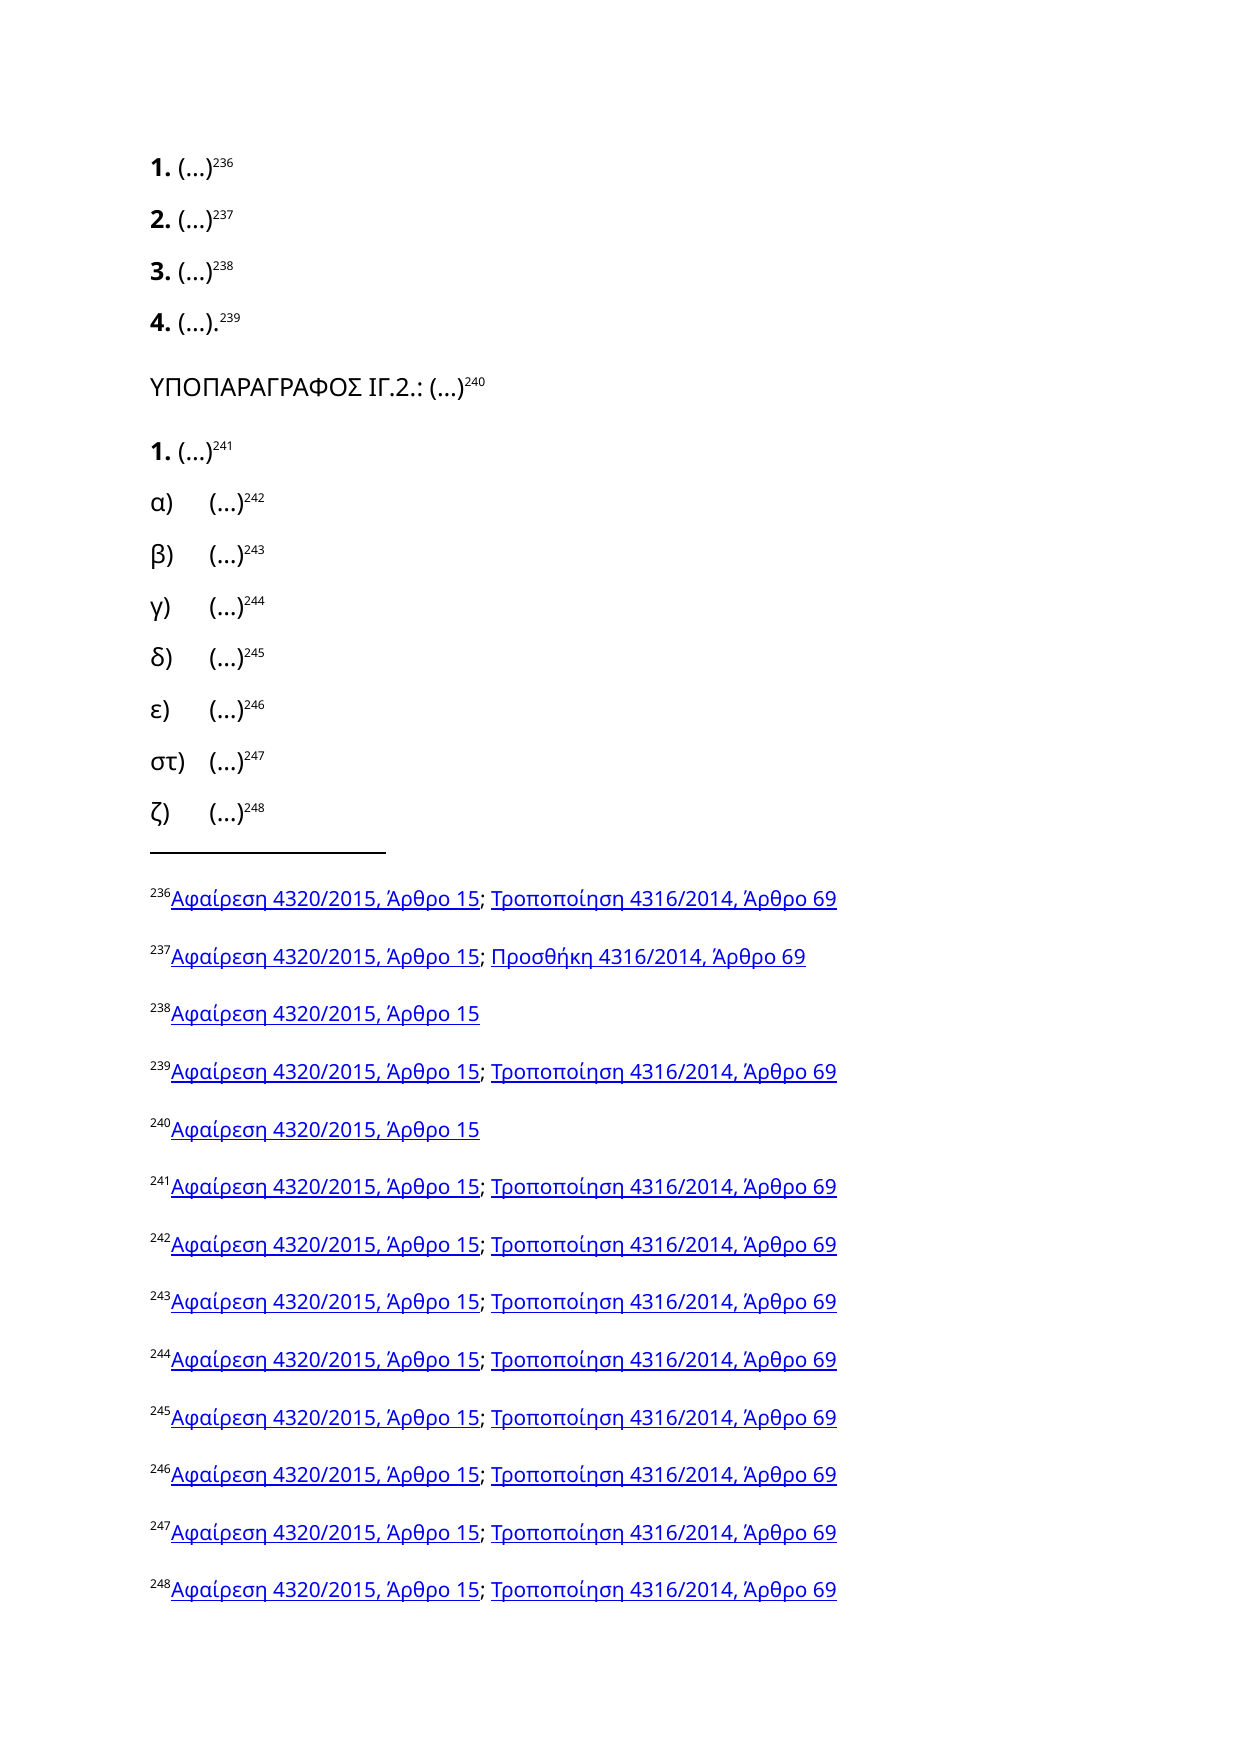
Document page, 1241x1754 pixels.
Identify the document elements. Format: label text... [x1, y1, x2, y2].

text 1. (…) [150, 433, 1090, 467]
list β) (…) [150, 537, 1090, 571]
text Αφαίρεση 4320/2015, Άρθρο 15 [150, 1115, 1090, 1143]
text Αφαίρεση 4320/2015, Άρθρο 15; Τροποποίηση 4316/2014, Άρθρο 69 [150, 1403, 1090, 1431]
text Αφαίρεση 4320/2015, Άρθρο 15 [150, 999, 1090, 1028]
text Αφαίρεση 4320/2015, Άρθρο 15; Τροποποίηση 4316/2014, Άρθρο 69 [150, 1287, 1090, 1316]
text Αφαίρεση 4320/2015, Άρθρο 15; Τροποποίηση 4316/2014, Άρθρο 69 [150, 1576, 1090, 1604]
list στ) (…) [150, 743, 1090, 777]
list α) (…) [150, 485, 1090, 519]
text Αφαίρεση 4320/2015, Άρθρο 15; Τροποποίηση 4316/2014, Άρθρο 69 [150, 884, 1090, 913]
text 2. (…) [150, 202, 1090, 236]
text 1. (…) [150, 150, 1090, 184]
text ΥΠΟΠΑΡΑΓΡΑΦΟΣ ΙΓ.2.: (…) [150, 369, 1090, 403]
text Αφαίρεση 4320/2015, Άρθρο 15; Τροποποίηση 4316/2014, Άρθρο 69 [150, 1057, 1090, 1086]
text 4. (…). [150, 305, 1090, 339]
list ζ) (…) [150, 795, 1090, 829]
text Αφαίρεση 4320/2015, Άρθρο 15; Τροποποίηση 4316/2014, Άρθρο 69 [150, 1230, 1090, 1258]
text 3. (…) [150, 253, 1090, 287]
list δ) (…) [150, 640, 1090, 674]
text Αφαίρεση 4320/2015, Άρθρο 15; Τροποποίηση 4316/2014, Άρθρο 69 [150, 1172, 1090, 1201]
text Αφαίρεση 4320/2015, Άρθρο 15; Προσθήκη 4316/2014, Άρθρο 69 [150, 942, 1090, 970]
list ε) (…) [150, 692, 1090, 726]
text Αφαίρεση 4320/2015, Άρθρο 15; Τροποποίηση 4316/2014, Άρθρο 69 [150, 1518, 1090, 1546]
list γ) (…) [150, 588, 1090, 622]
text Αφαίρεση 4320/2015, Άρθρο 15; Τροποποίηση 4316/2014, Άρθρο 69 [150, 1460, 1090, 1489]
text Αφαίρεση 4320/2015, Άρθρο 15; Τροποποίηση 4316/2014, Άρθρο 69 [150, 1345, 1090, 1373]
